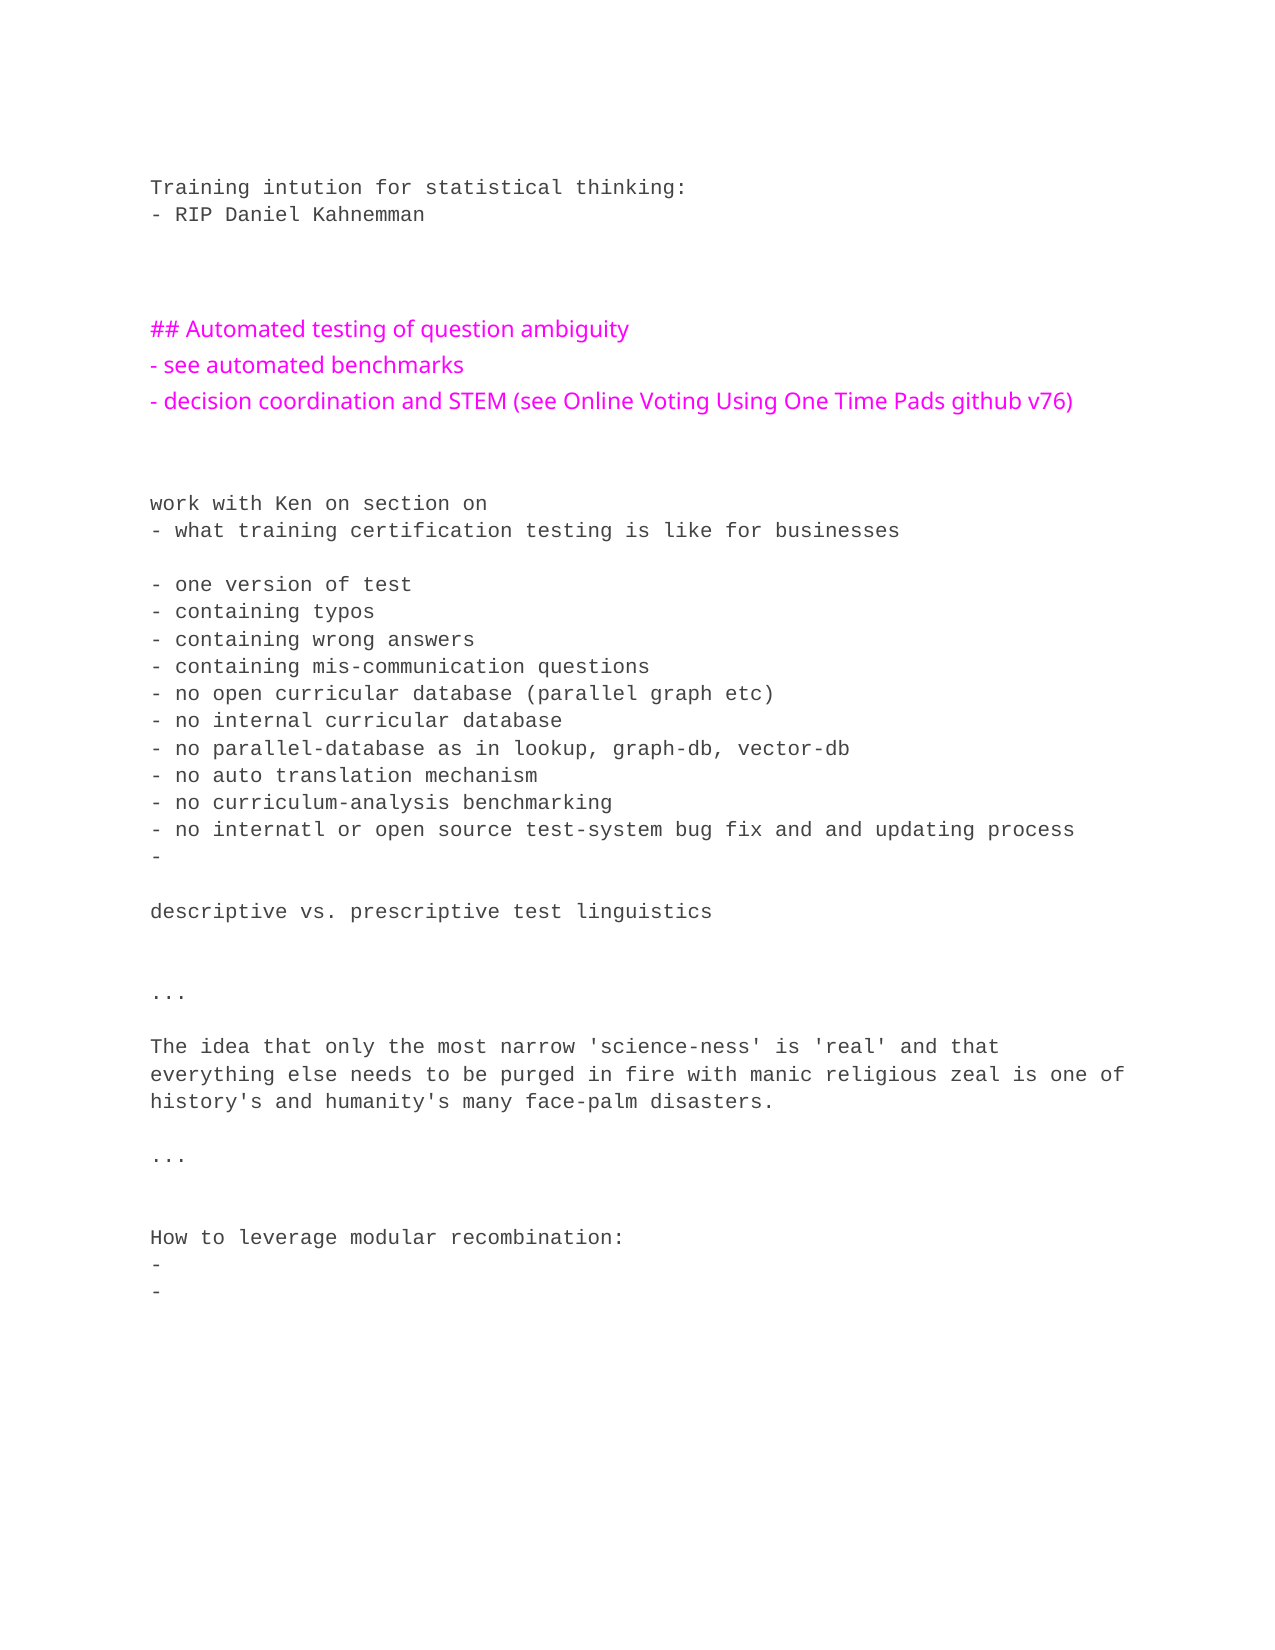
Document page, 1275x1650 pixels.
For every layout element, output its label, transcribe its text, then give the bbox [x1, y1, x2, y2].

text - what training certification testing is like for businesses [150, 520, 1125, 544]
text - no auto translation mechanism [150, 765, 1125, 788]
text - containing wrong answers [150, 629, 1125, 652]
text ... [150, 982, 1125, 1006]
text - [150, 1254, 1125, 1278]
text - RIP Daniel Kahnemman [150, 204, 1125, 228]
text Training intution for statistical thinking: [150, 177, 1125, 201]
text How to leverage modular recombination: [150, 1227, 1125, 1251]
text - [150, 846, 1125, 870]
text - decision coordination and STEM (see Online Voting Using One Time Pads github v76) [150, 385, 1125, 416]
text descriptive vs. prescriptive test linguistics [150, 901, 1125, 924]
text - no open curricular database (parallel graph etc) [150, 683, 1125, 707]
text - no internatl or open source test-system bug fix and and updating process [150, 819, 1125, 843]
text - see automated benchmarks [150, 349, 1125, 380]
text The idea that only the most narrow 'science-ness' is 'real' and that everything else needs to be purged in fire with manic religious zeal is one of history's and humanity's many face-palm disasters. [150, 1037, 1125, 1114]
text work with Ken on section on [150, 493, 1125, 516]
text ... [150, 1145, 1125, 1169]
text - no parallel-database as in lookup, graph-db, vector-db [150, 737, 1125, 761]
text ## Automated testing of question ambiguity [150, 313, 1125, 344]
text - containing mis-communication questions [150, 656, 1125, 679]
text - one version of test [150, 574, 1125, 598]
text - containing typos [150, 602, 1125, 625]
text - [150, 1281, 1125, 1305]
text - no internal curricular database [150, 710, 1125, 734]
text - no curriculum-analysis benchmarking [150, 792, 1125, 816]
